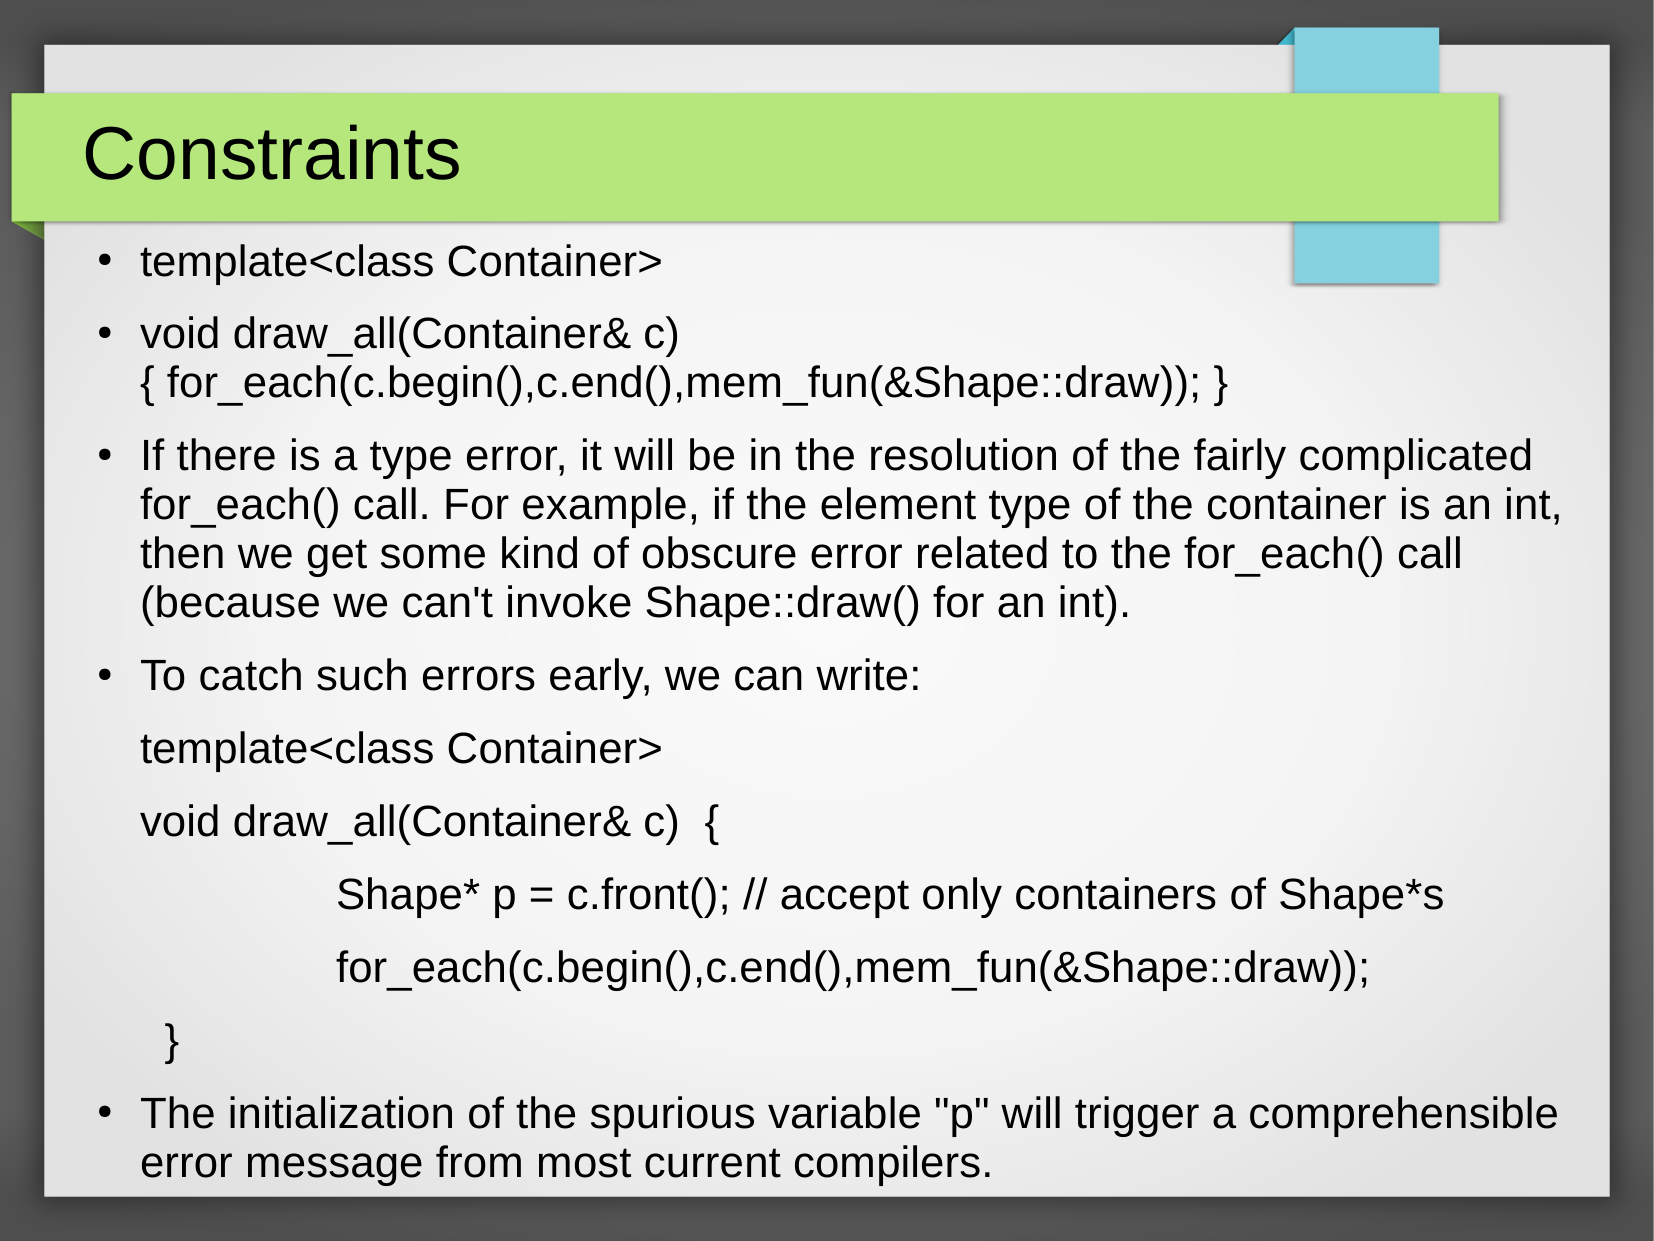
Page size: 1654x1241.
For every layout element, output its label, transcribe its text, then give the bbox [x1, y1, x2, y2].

picture [0, 0, 1654, 1241]
list template<class Container> void draw_all(Container& c) { for_each(c.begin(),c.end(),mem_fun(&Shape::draw)); } If there is a type error, it will be in the resolution of the fairly complicated for_each() call. For example, if the element type of the container is an int, then we get some kind of obscure error related to the for_each() call (because we can't invoke Shape::draw() for an int). To catch such errors early, we can write: template<class Container> void draw_all(Container& c) { Shape* p = c.front(); // accept only containers of Shape*s for_each(c.begin(),c.end(),mem_fun(&Shape::draw)); } The initialization of the spurious variable "p" will trigger a comprehensible error message from most current compilers. [82, 236, 1571, 1193]
title Constraints [82, 94, 1264, 213]
